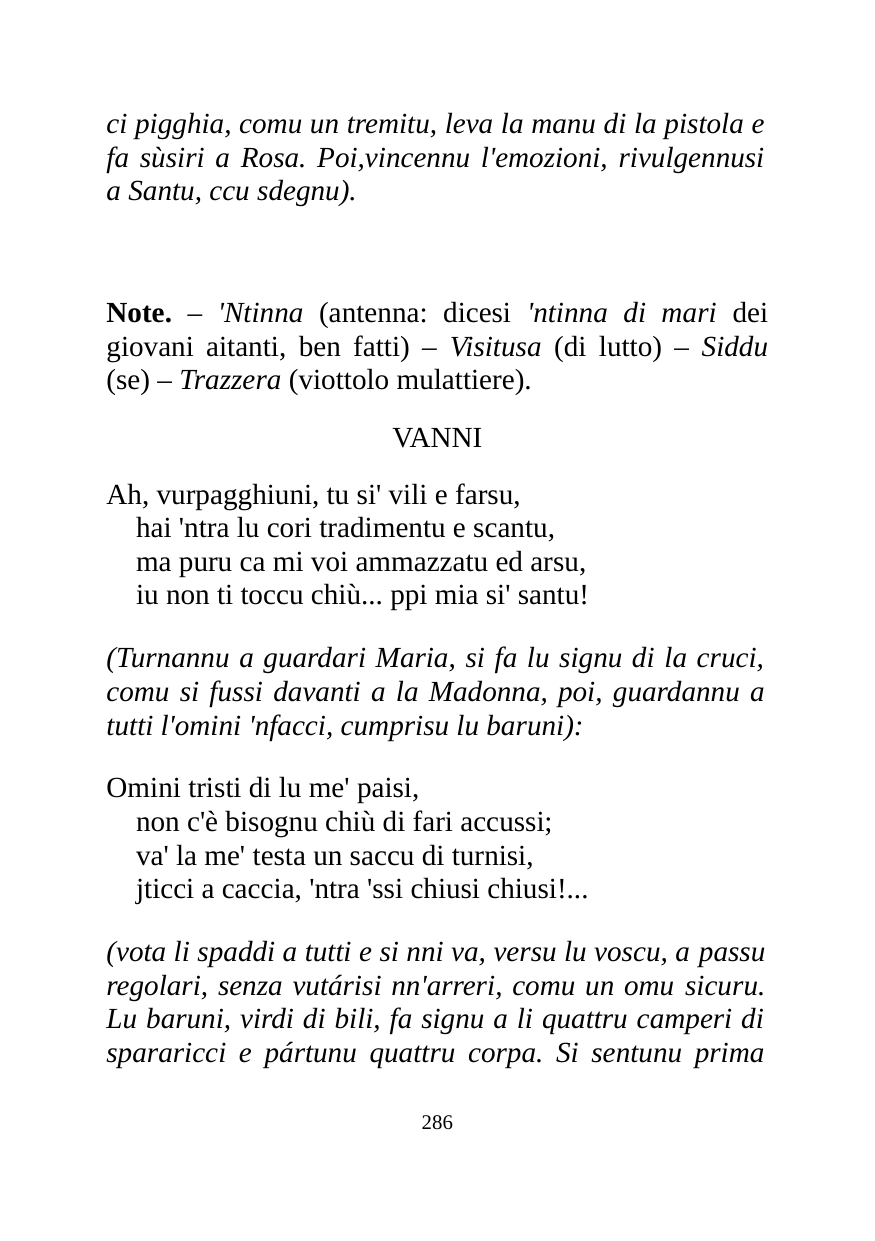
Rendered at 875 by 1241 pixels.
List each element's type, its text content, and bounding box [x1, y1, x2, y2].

text Omini tristi di lu me' paisi, non c'è bisognu chiù di fari accussi; va' la me' testa un saccu di turnisi, jticci a caccia, 'ntra 'ssi chiusi chiusi!... [106, 771, 768, 905]
text Ah, vurpagghiuni, tu si' vili e farsu, hai 'ntra lu cori tradimentu e scantu, ma puru ca mi voi ammazzatu ed arsu, iu non ti toccu chiù... ppi mia si' santu! [106, 477, 768, 611]
text VANNI [106, 420, 768, 453]
text Note. – 'Ntinna (antenna: dicesi 'ntinna di mari dei giovani aitanti, ben fatti) – Visitusa (di lutto) – Siddu (se) – Trazzera (viottolo mulattiere). [106, 295, 768, 396]
text ci pigghia, comu un tremitu, leva la manu di la pistola e fa sùsiri a Rosa. Poi,vincennu l'emozioni, rivulgennusi a Santu, ccu sdegnu). [106, 106, 768, 207]
text (Turnannu a guardari Maria, si fa lu signu di la cruci, comu si fussi davanti a la Madonna, poi, guardannu a tutti l'omini 'nfacci, cumprisu lu baruni): [106, 641, 768, 741]
text (vota li spaddi a tutti e si nni va, versu lu voscu, a passu regolari, senza vutárisi nn'arreri, comu un omu sicuru. Lu baruni, virdi di bili, fa signu a li quattru camperi di spararicci e pártunu quattru corpa. Si sentunu prima [106, 934, 768, 1068]
